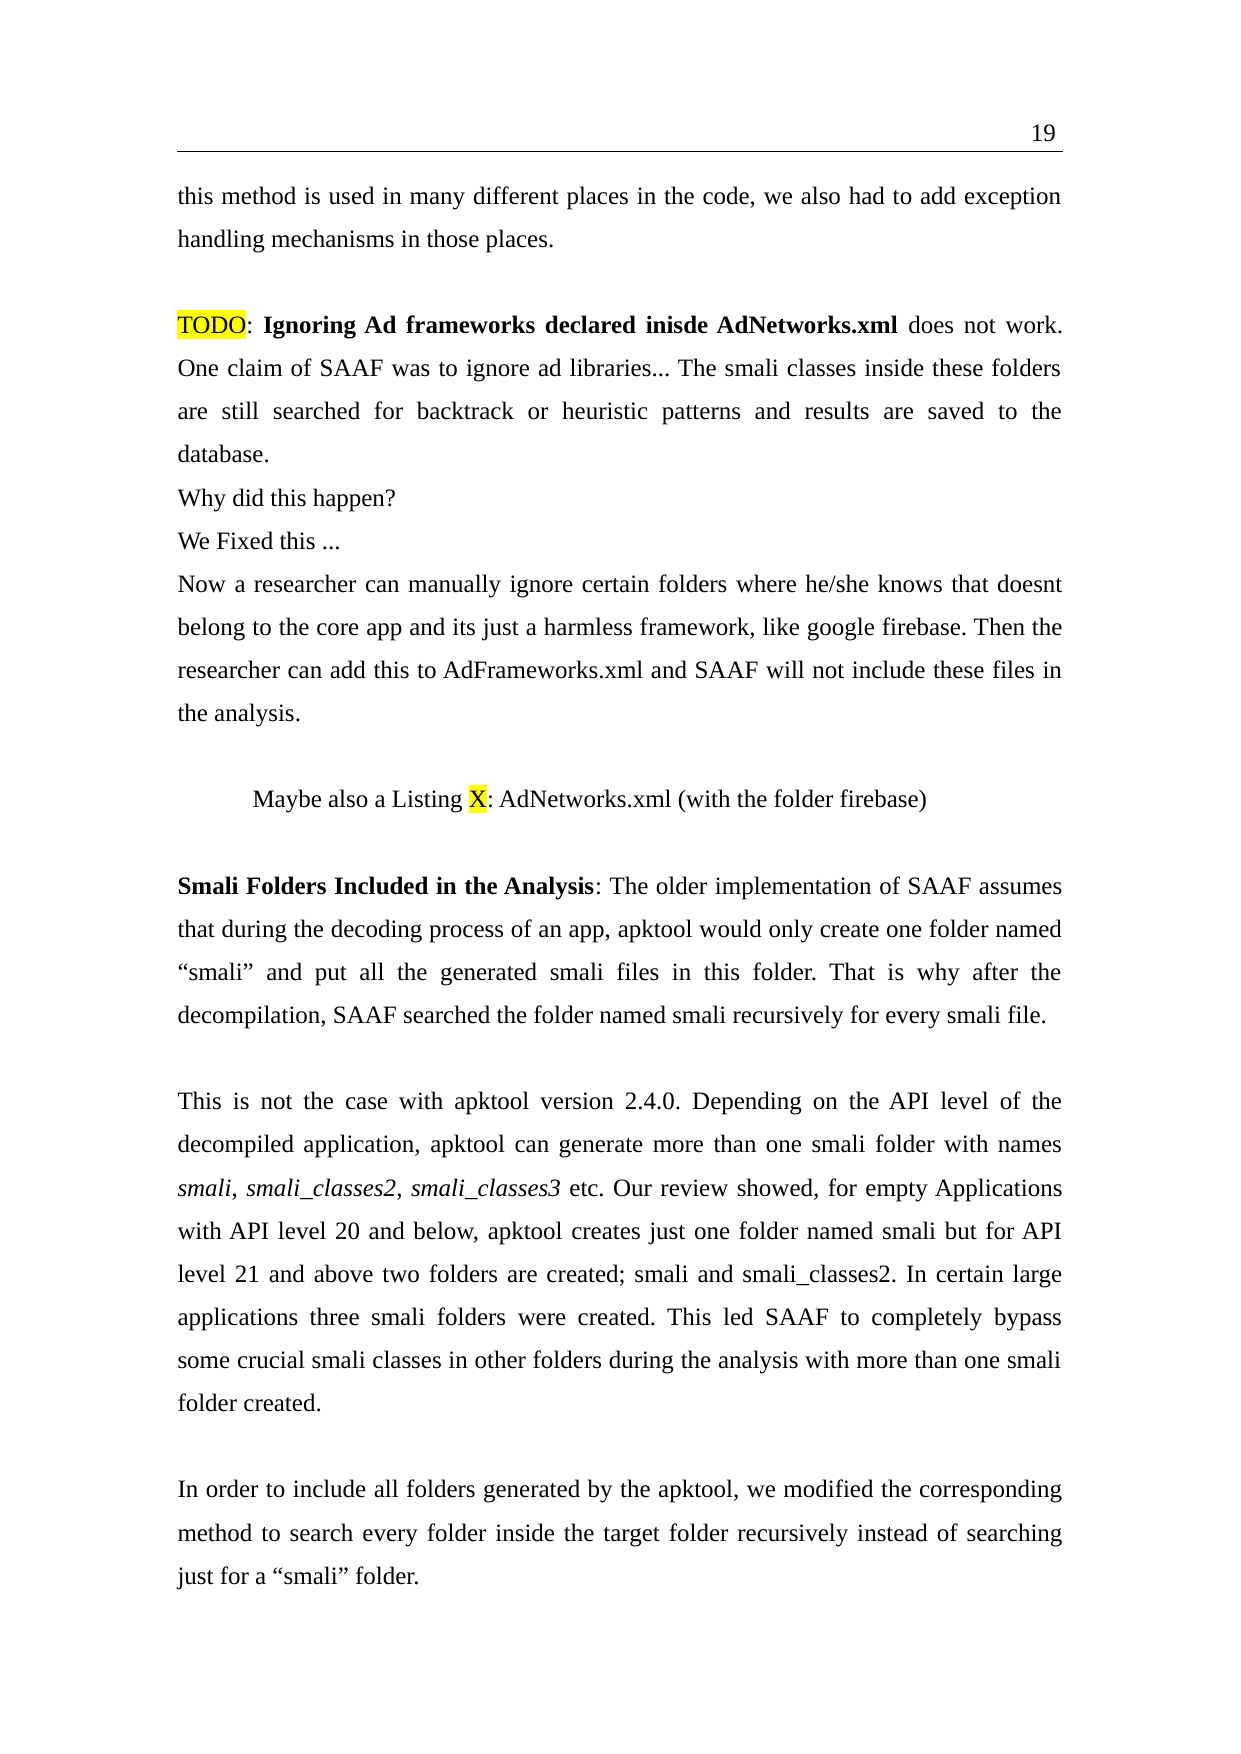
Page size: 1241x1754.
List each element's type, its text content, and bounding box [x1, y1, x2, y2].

text We Fixed this ... [177, 526, 1063, 554]
text Why did this happen? [177, 483, 1063, 511]
text In order to include all folders generated by the apktool, we modified the corresponding method to search every folder inside the target folder recursively instead of searching just for a “smali” folder. [177, 1474, 1063, 1589]
text Maybe also a Listing X: AdNetworks.xml (with the folder firebase) [177, 784, 1063, 813]
text Smali Folders Included in the Analysis: The older implementation of SAAF assumes that during the decoding process of an app, apktool would only create one folder named “smali” and put all the generated smali files in this folder. That is why after the decompilation, SAAF searched the folder named smali recursively for every smali file. [177, 871, 1063, 1029]
text This is not the case with apktool version 2.4.0. Depending on the API level of the decompiled application, apktool can generate more than one smali folder with names smali, smali_classes2, smali_classes3 etc. Our review showed, for empty Applications with API level 20 and below, apktool creates just one folder named smali but for API level 21 and above two folders are created; smali and smali_classes2. In certain large applications three smali folders were created. This led SAAF to completely bypass some crucial smali classes in other folders during the analysis with more than one smali folder created. [177, 1086, 1063, 1417]
text Now a researcher can manually ignore certain folders where he/she knows that doesnt belong to the core app and its just a harmless framework, like google firebase. Then the researcher can add this to AdFrameworks.xml and SAAF will not include these files in the analysis. [177, 569, 1063, 727]
text this method is used in many different places in the code, we also had to add exception handling mechanisms in those places. [177, 181, 1063, 253]
text TODO: Ignoring Ad frameworks declared inisde AdNetworks.xml does not work. One claim of SAAF was to ignore ad libraries... The smali classes inside these folders are still searched for backtrack or heuristic patterns and results are saved to the database. [177, 310, 1063, 468]
